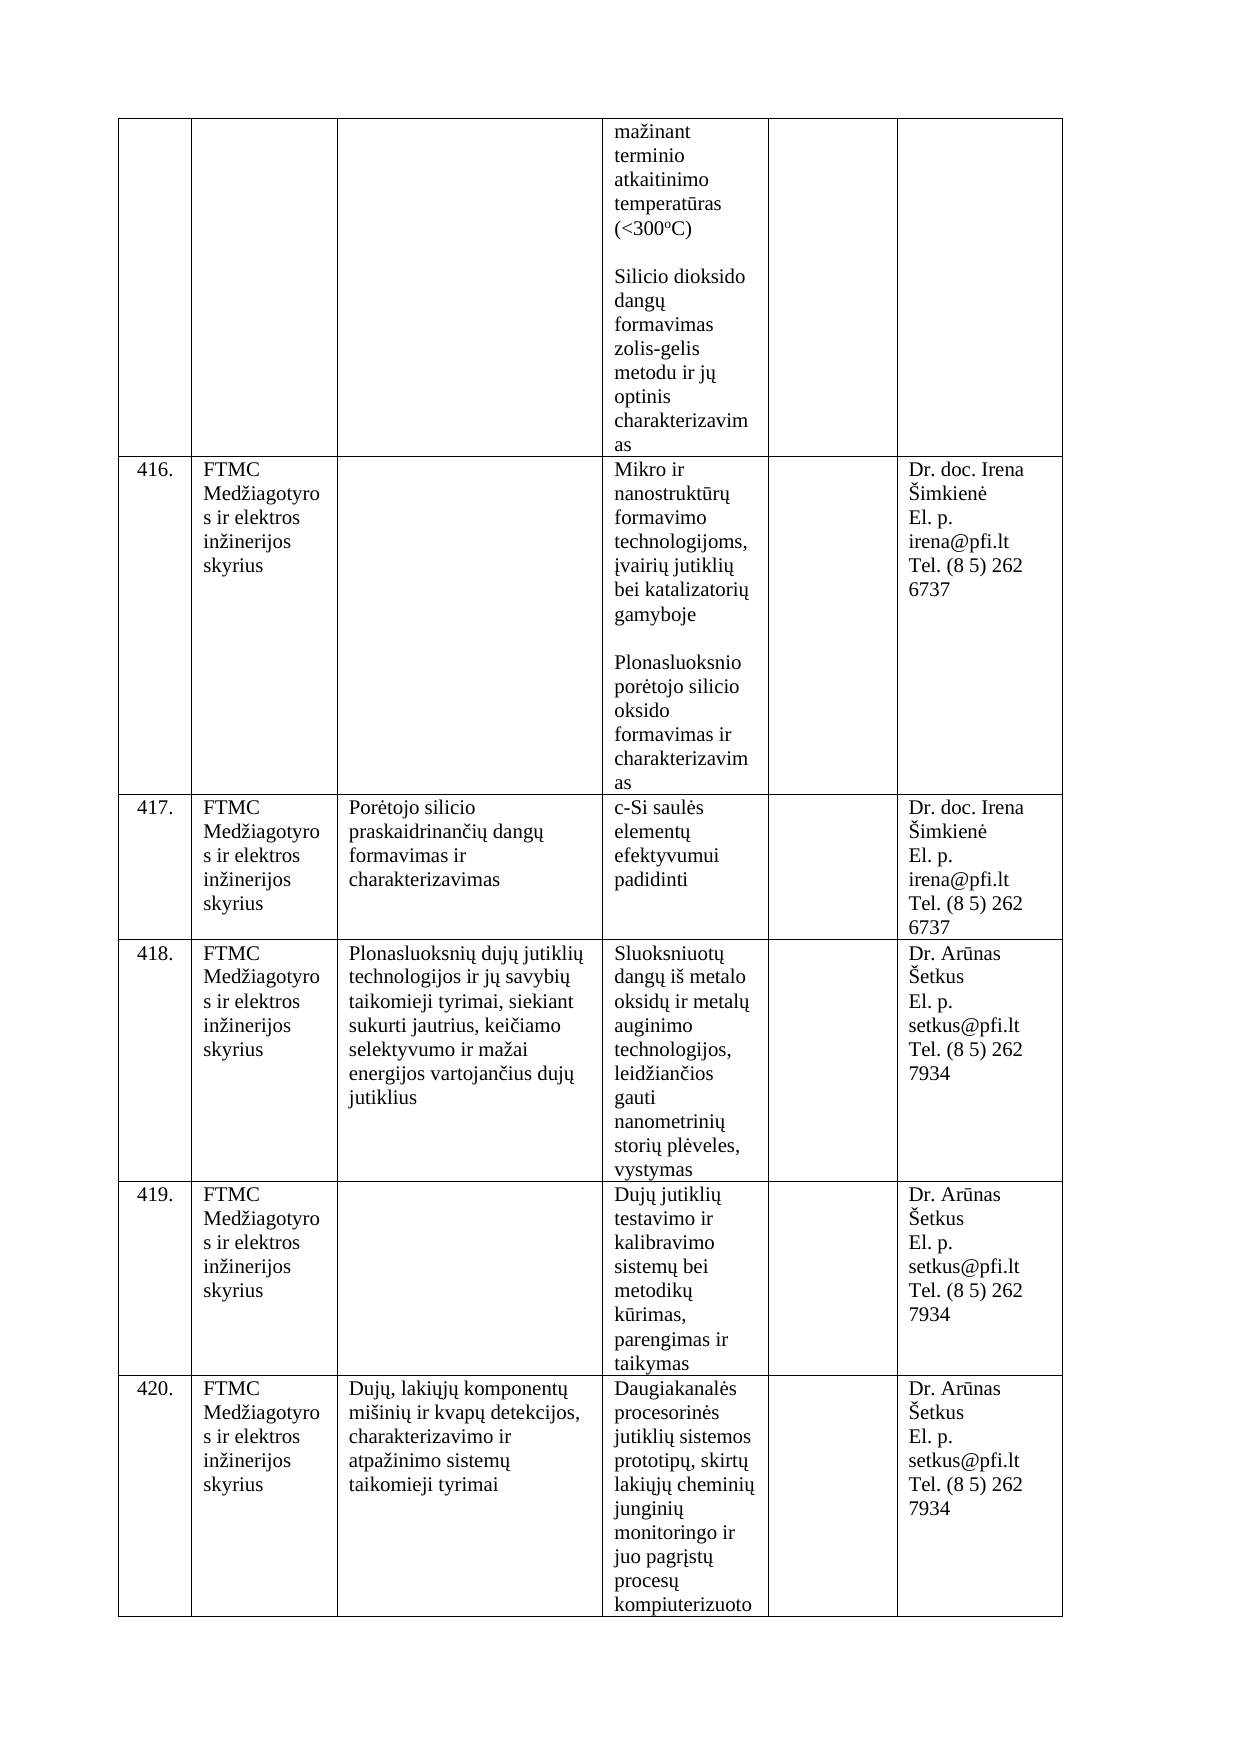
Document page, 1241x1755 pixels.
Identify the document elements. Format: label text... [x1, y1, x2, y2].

table_cell [769, 119, 897, 456]
table_cell [192, 119, 337, 456]
table_cell Dr. Arūnas Šetkus El. p. setkus@pfi.lt Tel. (8 5) 262 7934 [898, 940, 1062, 1181]
table_cell Sluoksniuotų dangų iš metalo oksidų ir metalų auginimo technologijos, leidžiančios gauti nanometrinių storių plėveles, vystymas [603, 940, 768, 1181]
table_cell 416. [119, 457, 191, 794]
table_cell Porėtojo silicio praskaidrinančių dangų formavimas ir charakterizavimas [338, 795, 602, 939]
table_cell [769, 1376, 897, 1616]
table_cell [769, 940, 897, 1181]
table_cell 417. [119, 795, 191, 939]
table_cell Dr. doc. Irena Šimkienė El. p. irena@pfi.lt Tel. (8 5) 262 6737 [898, 457, 1062, 794]
table_cell FTMC Medžiagotyros ir elektros inžinerijos skyrius [192, 1182, 337, 1374]
table_cell [769, 795, 897, 939]
table_cell Daugiakanalės procesorinės jutiklių sistemos prototipų, skirtų lakiųjų cheminių junginių monitoringo ir juo pagrįstų procesų kompiuterizuoto [603, 1376, 768, 1616]
table_cell Dujų jutiklių testavimo ir kalibravimo sistemų bei metodikų kūrimas, parengimas ir taikymas [603, 1182, 768, 1374]
table_cell [769, 1182, 897, 1374]
table_cell [119, 119, 191, 456]
table_cell 418. [119, 940, 191, 1181]
table_cell Dr. Arūnas Šetkus El. p. setkus@pfi.lt Tel. (8 5) 262 7934 [898, 1376, 1062, 1616]
table_cell Dujų, lakiųjų komponentų mišinių ir kvapų detekcijos, charakterizavimo ir atpažinimo sistemų taikomieji tyrimai [338, 1376, 602, 1616]
table_cell FTMC Medžiagotyros ir elektros inžinerijos skyrius [192, 940, 337, 1181]
table_cell [769, 457, 897, 794]
table_cell [338, 119, 602, 456]
table_cell FTMC Medžiagotyros ir elektros inžinerijos skyrius [192, 457, 337, 794]
table_cell [338, 457, 602, 794]
table_cell Mikro ir nanostruktūrų formavimo technologijoms, įvairių jutiklių bei katalizatorių gamyboje Plonasluoksnio porėtojo silicio oksido formavimas ir charakterizavimas [603, 457, 768, 794]
table_cell mažinant terminio atkaitinimo temperatūras (<300oC) Silicio dioksido dangų formavimas zolis-gelis metodu ir jų optinis charakterizavimas [603, 119, 768, 456]
table_cell [898, 119, 1062, 456]
table_cell Plonasluoksnių dujų jutiklių technologijos ir jų savybių taikomieji tyrimai, siekiant sukurti jautrius, keičiamo selektyvumo ir mažai energijos vartojančius dujų jutiklius [338, 940, 602, 1181]
table_cell 420. [119, 1376, 191, 1616]
table_cell Dr. doc. Irena Šimkienė El. p. irena@pfi.lt Tel. (8 5) 262 6737 [898, 795, 1062, 939]
table_cell FTMC Medžiagotyros ir elektros inžinerijos skyrius [192, 1376, 337, 1616]
table_cell 419. [119, 1182, 191, 1374]
table_cell c-Si saulės elementų efektyvumui padidinti [603, 795, 768, 939]
table_cell [338, 1182, 602, 1374]
table_cell FTMC Medžiagotyros ir elektros inžinerijos skyrius [192, 795, 337, 939]
table_cell Dr. Arūnas Šetkus El. p. setkus@pfi.lt Tel. (8 5) 262 7934 [898, 1182, 1062, 1374]
